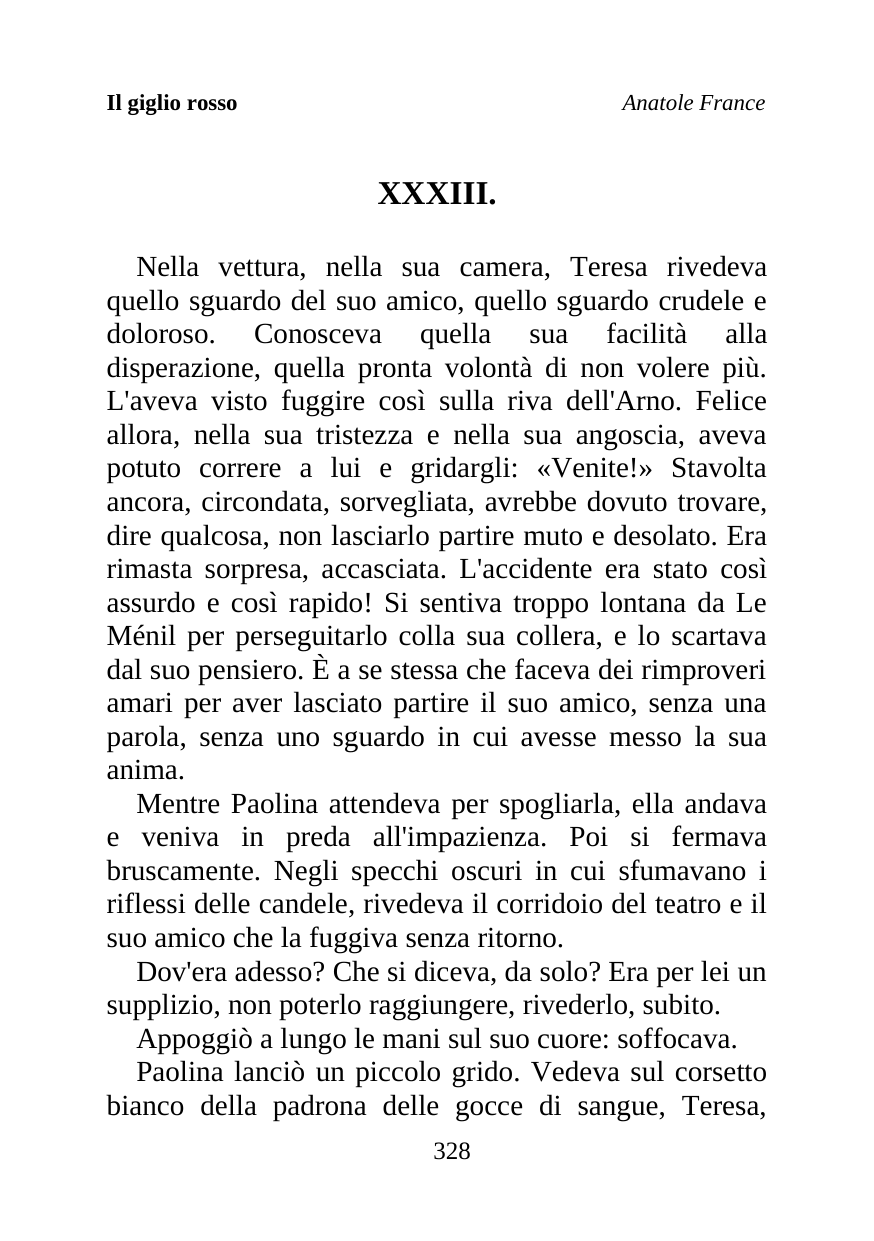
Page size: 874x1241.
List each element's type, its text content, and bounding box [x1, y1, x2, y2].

text Paolina lanciò un piccolo grido. Vedeva sul corsetto bianco della padrona delle gocce di sangue, Teresa, [106, 1054, 768, 1121]
text Dov'era adesso? Che si diceva, da solo? Era per lei un supplizio, non poterlo raggiungere, rivederlo, subito. [106, 954, 768, 1021]
subtitle XXXIII. [106, 173, 768, 212]
text Mentre Paolina attendeva per spogliarla, ella andava e veniva in preda all'impazienza. Poi si fermava bruscamente. Negli specchi oscuri in cui sfumavano i riflessi delle candele, rivedeva il corridoio del teatro e il suo amico che la fuggiva senza ritorno. [106, 786, 768, 954]
text Nella vettura, nella sua camera, Teresa rivedeva quello sguardo del suo amico, quello sguardo crudele e doloroso. Conosceva quella sua facilità alla disperazione, quella pronta volontà di non volere più. L'aveva visto fuggire così sulla riva dell'Arno. Felice allora, nella sua tristezza e nella sua angoscia, aveva potuto correre a lui e gridargli: «Venite!» Stavolta ancora, circondata, sorvegliata, avrebbe dovuto trovare, dire qualcosa, non lasciarlo partire muto e desolato. Era rimasta sorpresa, accasciata. L'accidente era stato così assurdo e così rapido! Si sentiva troppo lontana da Le Ménil per perseguitarlo colla sua collera, e lo scartava dal suo pensiero. È a se stessa che faceva dei rimproveri amari per aver lasciato partire il suo amico, senza una parola, senza uno sguardo in cui avesse messo la sua anima. [106, 249, 768, 786]
text Appoggiò a lungo le mani sul suo cuore: soffocava. [106, 1021, 768, 1054]
